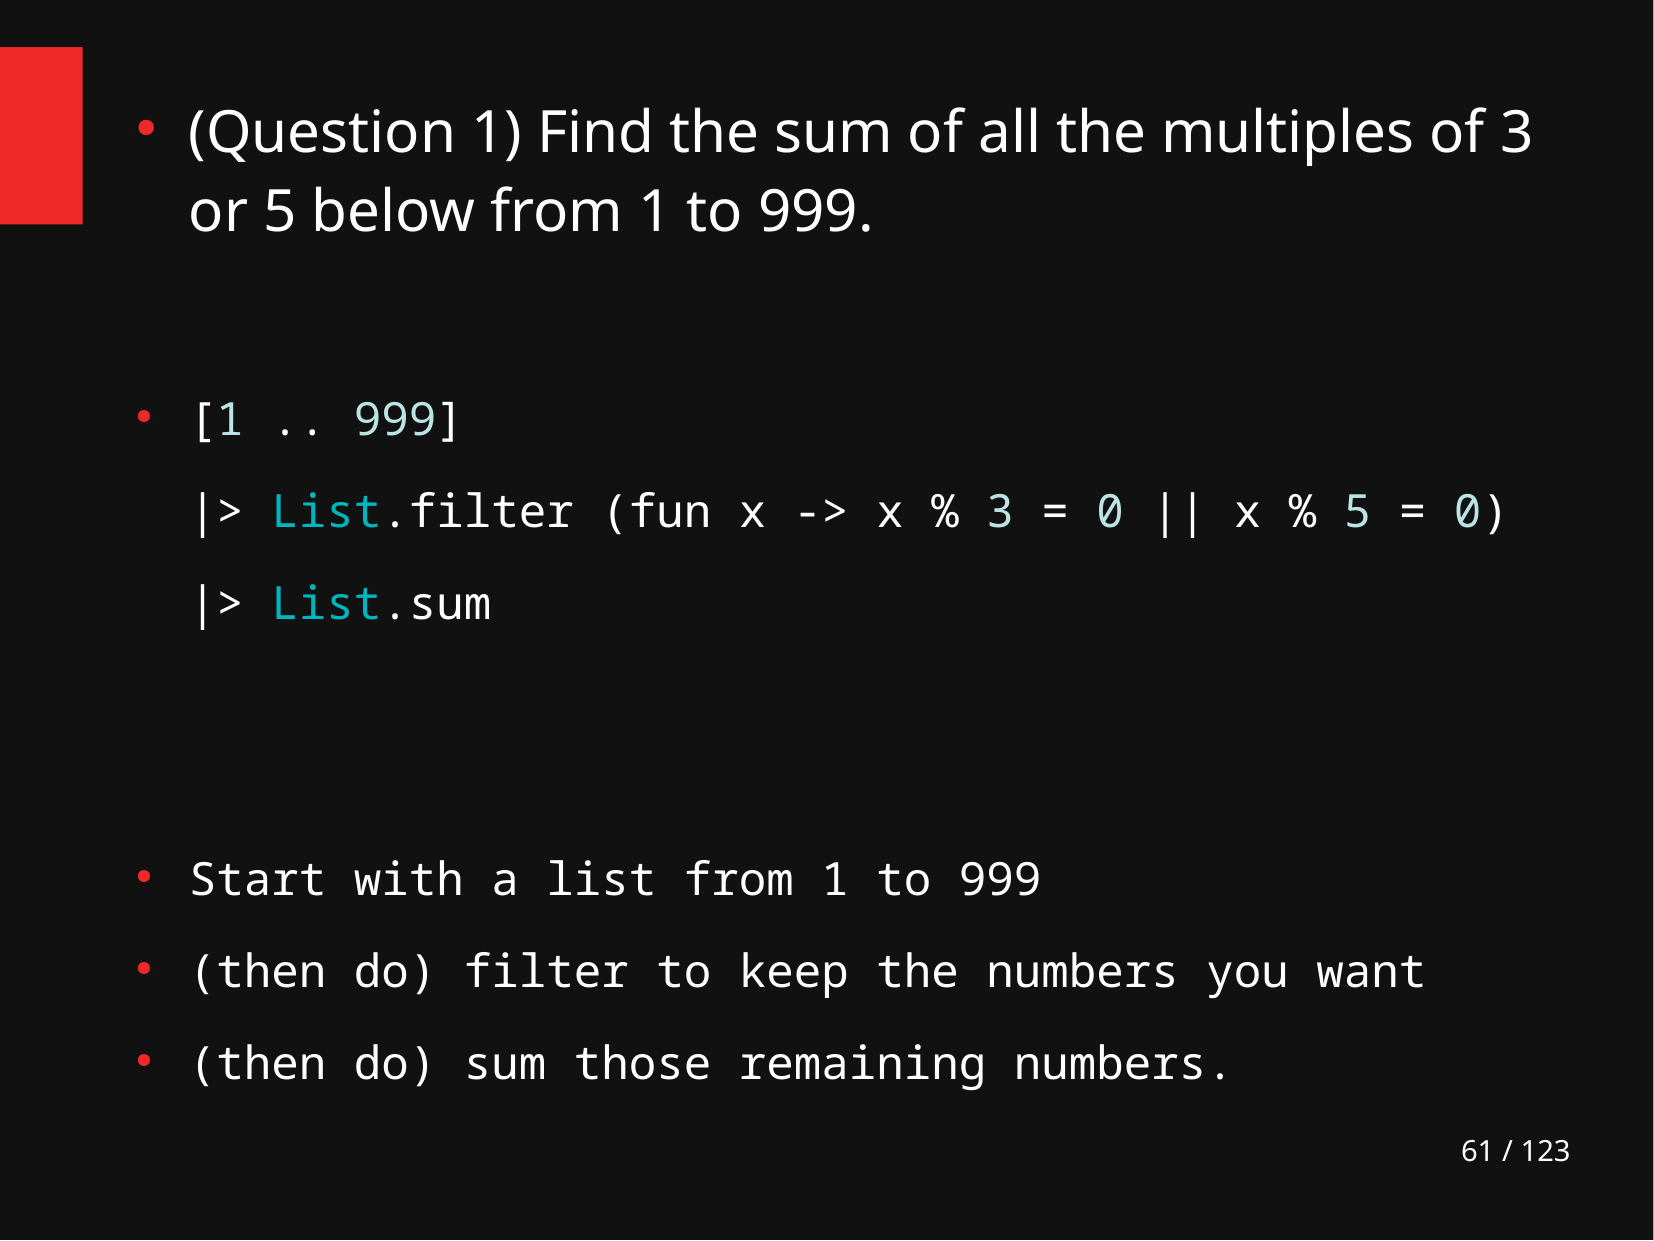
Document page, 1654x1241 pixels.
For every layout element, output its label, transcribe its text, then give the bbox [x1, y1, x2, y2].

list (Question 1) Find the sum of all the multiples of 3 or 5 below from 1 to 999. [1 .. 999] |> List.filter (fun x -> x % 3 = 0 || x % 5 = 0) |> List.sum Start with a list from 1 to 999 (then do) filter to keep the numbers you want (then do) sum those remaining numbers. [118, 90, 1536, 1074]
